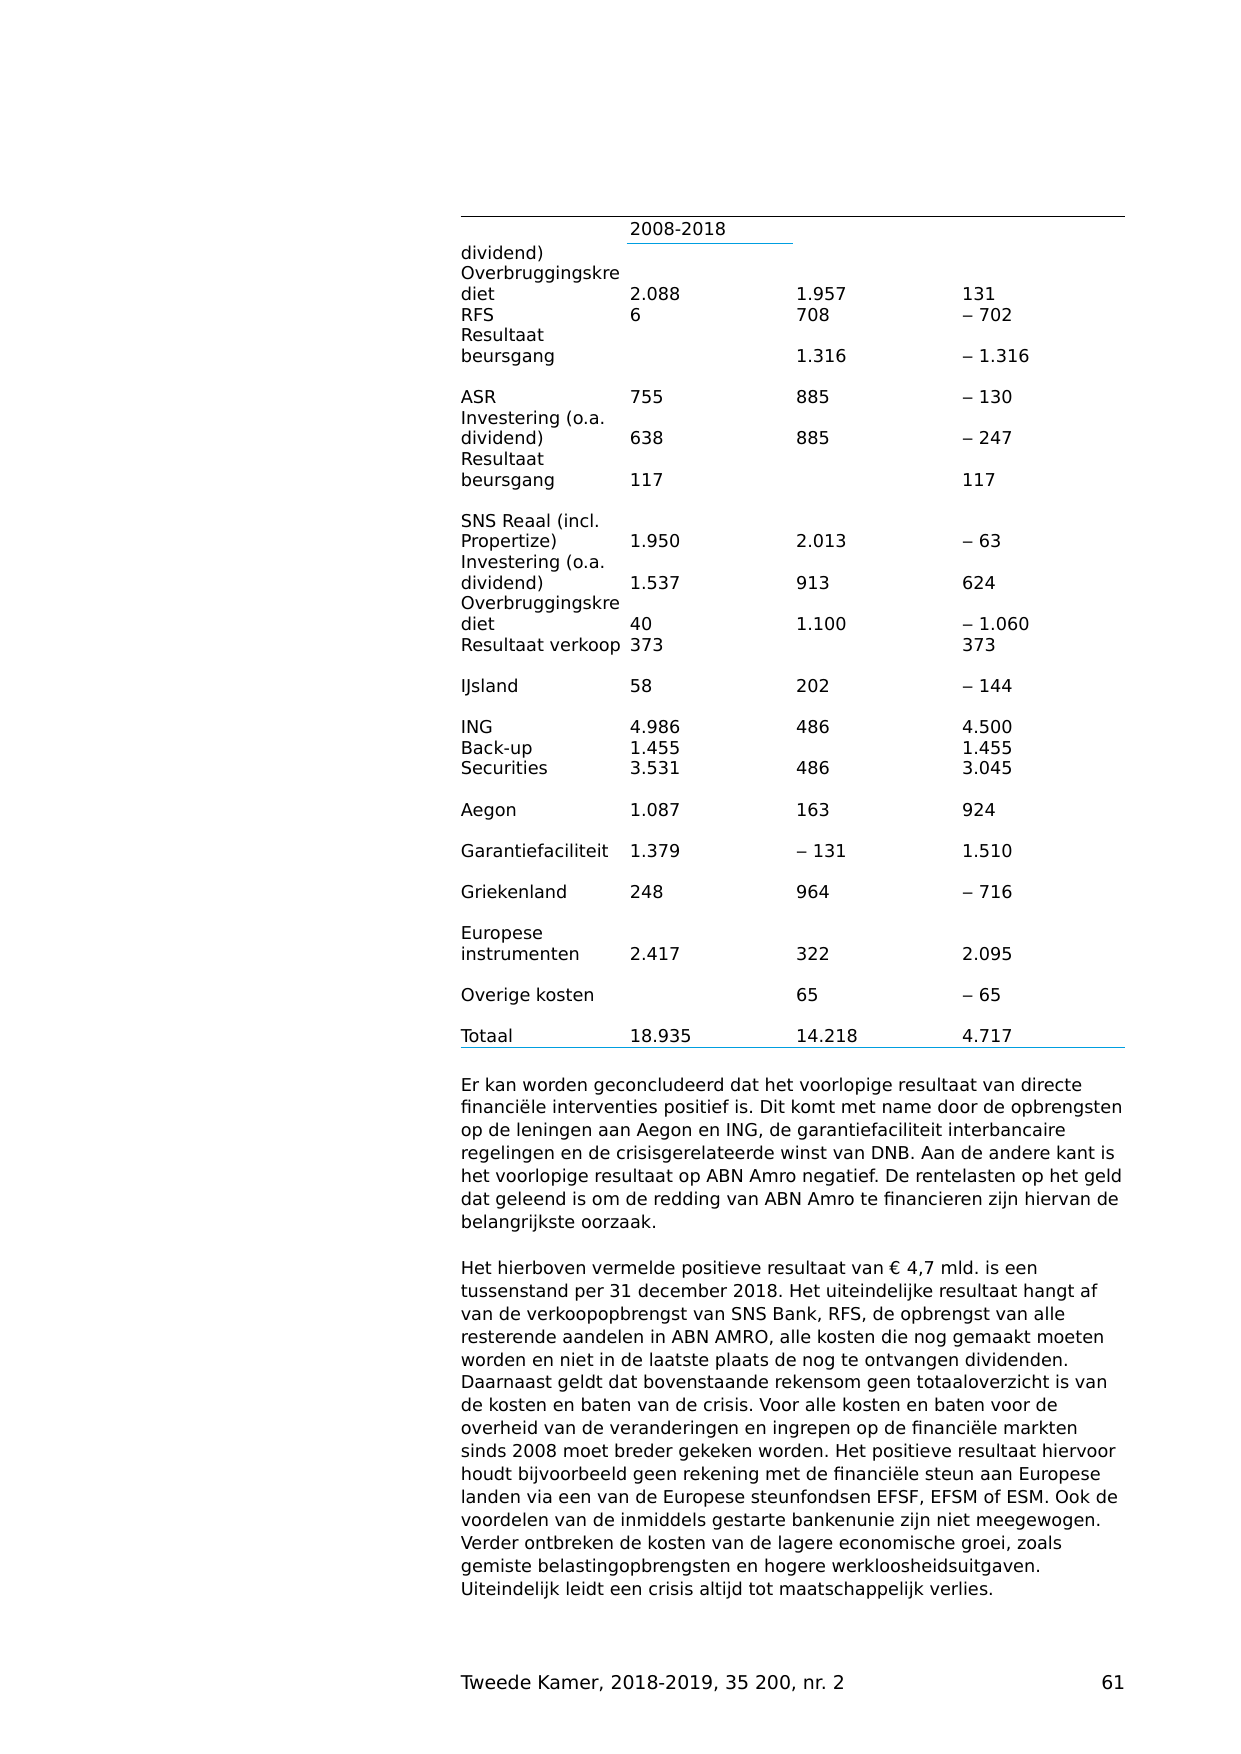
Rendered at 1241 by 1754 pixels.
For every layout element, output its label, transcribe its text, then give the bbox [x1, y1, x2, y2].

table_cell [461, 696, 627, 717]
table_cell 248 [627, 882, 793, 903]
table_cell 6 [627, 305, 793, 325]
table_cell [627, 1006, 793, 1026]
table_cell [959, 779, 1125, 799]
table_cell [959, 696, 1125, 717]
table_cell [959, 820, 1125, 841]
table_cell 638 [627, 408, 793, 449]
table_cell [627, 985, 793, 1006]
table_cell 885 [793, 408, 959, 449]
table_cell 373 [627, 635, 793, 655]
table_cell ‒ 247 [959, 408, 1125, 449]
table_cell [461, 366, 627, 387]
table_cell Overbruggingskrediet [461, 263, 627, 304]
table_cell [959, 217, 1125, 243]
table_cell Aegon [461, 800, 627, 820]
table_cell 2.088 [627, 263, 793, 304]
table_cell [959, 366, 1125, 387]
table_cell ‒ 144 [959, 676, 1125, 696]
table_cell [959, 243, 1125, 263]
table_cell 2.095 [959, 923, 1125, 964]
table_cell 4.717 [959, 1026, 1125, 1047]
table_cell 163 [793, 800, 959, 820]
table_cell ‒ 702 [959, 305, 1125, 325]
table_cell [793, 635, 959, 655]
table_cell 40 [627, 593, 793, 634]
table_cell Investering (o.a. dividend) [461, 552, 627, 593]
table_cell 486 [793, 758, 959, 779]
table_cell [627, 779, 793, 799]
table_cell 117 [959, 449, 1125, 490]
table_cell 755 [627, 387, 793, 408]
table_cell [627, 965, 793, 985]
table_cell 14.218 [793, 1026, 959, 1047]
table_cell [461, 779, 627, 799]
table_cell [793, 217, 959, 243]
table_cell 65 [793, 985, 959, 1006]
table_cell Overige kosten [461, 985, 627, 1006]
table_cell [959, 1006, 1125, 1026]
table_cell Resultaat beursgang [461, 325, 627, 366]
table_cell Europese instrumenten [461, 923, 627, 964]
table_cell 18.935 [627, 1026, 793, 1047]
table_cell Investering (o.a. dividend) [461, 408, 627, 449]
table_cell ‒ 63 [959, 511, 1125, 552]
table_cell [793, 738, 959, 758]
table_cell [461, 490, 627, 511]
table_cell 624 [959, 552, 1125, 593]
table_cell 1.100 [793, 593, 959, 634]
table_cell 964 [793, 882, 959, 903]
table_cell Back-up [461, 738, 627, 758]
table_cell 486 [793, 717, 959, 738]
table_cell 885 [793, 387, 959, 408]
table_cell SNS Reaal (incl. Propertize) [461, 511, 627, 552]
table_cell [793, 779, 959, 799]
table_cell [627, 696, 793, 717]
table_cell dividend) [461, 243, 627, 263]
table_cell ‒ 130 [959, 387, 1125, 408]
table_cell 1.316 [793, 325, 959, 366]
table_cell [461, 861, 627, 882]
table_cell 3.045 [959, 758, 1125, 779]
table_cell 117 [627, 449, 793, 490]
table_cell [461, 655, 627, 676]
table_cell 4.500 [959, 717, 1125, 738]
table_cell [461, 903, 627, 923]
table_cell [627, 366, 793, 387]
table_cell ‒ 716 [959, 882, 1125, 903]
table_cell 913 [793, 552, 959, 593]
table_cell [959, 655, 1125, 676]
table_cell ING [461, 717, 627, 738]
table_cell Resultaat verkoop [461, 635, 627, 655]
table_cell 1.537 [627, 552, 793, 593]
table_cell [793, 490, 959, 511]
table_cell 322 [793, 923, 959, 964]
table_cell RFS [461, 305, 627, 325]
table_cell 58 [627, 676, 793, 696]
table_header Tabel 10.1 Voorlopig resultaat interventies 2008-2018 (in mln. euro) [461, 191, 1125, 216]
table_cell [793, 243, 959, 263]
table_cell 1.510 [959, 841, 1125, 861]
table_cell 1.950 [627, 511, 793, 552]
table_cell [793, 366, 959, 387]
table_cell 1.455 [627, 738, 793, 758]
table_cell [461, 820, 627, 841]
table_cell [959, 490, 1125, 511]
table_cell 1.379 [627, 841, 793, 861]
table_cell ‒ 1.316 [959, 325, 1125, 366]
text Er kan worden geconcludeerd dat het voorlopige resultaat van directe financiële interventies positief is. Dit komt met name door de opbrengsten op de leningen aan Aegon en ING, de garantiefaciliteit interbancaire regelingen en de crisisgerelateerde winst van DNB. Aan de andere kant is het voorlopige resultaat op ABN Amro negatief. De rentelasten op het geld dat geleend is om de redding van ABN Amro te financieren zijn hiervan de belangrijkste oorzaak. [461, 1073, 1125, 1233]
text Het hierboven vermelde positieve resultaat van € 4,7 mld. is een tussenstand per 31 december 2018. Het uiteindelijke resultaat hangt af van de verkoopopbrengst van SNS Bank, RFS, de opbrengst van alle resterende aandelen in ABN AMRO, alle kosten die nog gemaakt moeten worden en niet in de laatste plaats de nog te ontvangen dividenden. Daarnaast geldt dat bovenstaande rekensom geen totaaloverzicht is van de kosten en baten van de crisis. Voor alle kosten en baten voor de overheid van de veranderingen en ingrepen op de financiële markten sinds 2008 moet breder gekeken worden. Het positieve resultaat hiervoor houdt bijvoorbeeld geen rekening met de financiële steun aan Europese landen via een van de Europese steunfondsen EFSF, EFSM of ESM. Ook de voordelen van de inmiddels gestarte bankenunie zijn niet meegewogen. Verder ontbreken de kosten van de lagere economische groei, zoals gemiste belastingopbrengsten en hogere werkloosheidsuitgaven. Uiteindelijk leidt een crisis altijd tot maatschappelijk verlies. [461, 1256, 1125, 1600]
table_cell [461, 1006, 627, 1026]
table_cell [959, 965, 1125, 985]
table_cell [793, 1006, 959, 1026]
table_cell [627, 861, 793, 882]
table_cell 1.087 [627, 800, 793, 820]
table_cell Resultaat beursgang [461, 449, 627, 490]
table_cell Garantiefaciliteit [461, 841, 627, 861]
table_cell [959, 903, 1125, 923]
table_cell [793, 965, 959, 985]
table_cell 202 [793, 676, 959, 696]
table_cell Overbruggingskrediet [461, 593, 627, 634]
table_cell [627, 325, 793, 366]
table_cell 924 [959, 800, 1125, 820]
table_cell 2.013 [793, 511, 959, 552]
table_cell Securities [461, 758, 627, 779]
table_cell Totaal [461, 1026, 627, 1047]
table_cell [627, 820, 793, 841]
table_cell [461, 965, 627, 985]
table_cell ASR [461, 387, 627, 408]
table_cell ‒ 131 [793, 841, 959, 861]
table_cell IJsland [461, 676, 627, 696]
table_cell [793, 696, 959, 717]
table_cell [793, 655, 959, 676]
table_cell [461, 217, 627, 243]
table_cell [793, 861, 959, 882]
table_cell [793, 820, 959, 841]
table_cell ‒ 1.060 [959, 593, 1125, 634]
table_cell [959, 861, 1125, 882]
table_cell 4.986 [627, 717, 793, 738]
table_cell [627, 655, 793, 676]
table_cell 3.531 [627, 758, 793, 779]
table_cell 1.957 [793, 263, 959, 304]
table_cell 2008-2018 [627, 217, 793, 243]
table_cell 708 [793, 305, 959, 325]
table_cell [793, 903, 959, 923]
table_cell 2.417 [627, 923, 793, 964]
table_cell Griekenland [461, 882, 627, 903]
table_cell [627, 903, 793, 923]
table_cell ‒ 65 [959, 985, 1125, 1006]
table_cell 1.455 [959, 738, 1125, 758]
table_cell 131 [959, 263, 1125, 304]
table_cell [627, 244, 793, 263]
table_cell [793, 449, 959, 490]
table_cell [627, 490, 793, 511]
table_cell 373 [959, 635, 1125, 655]
